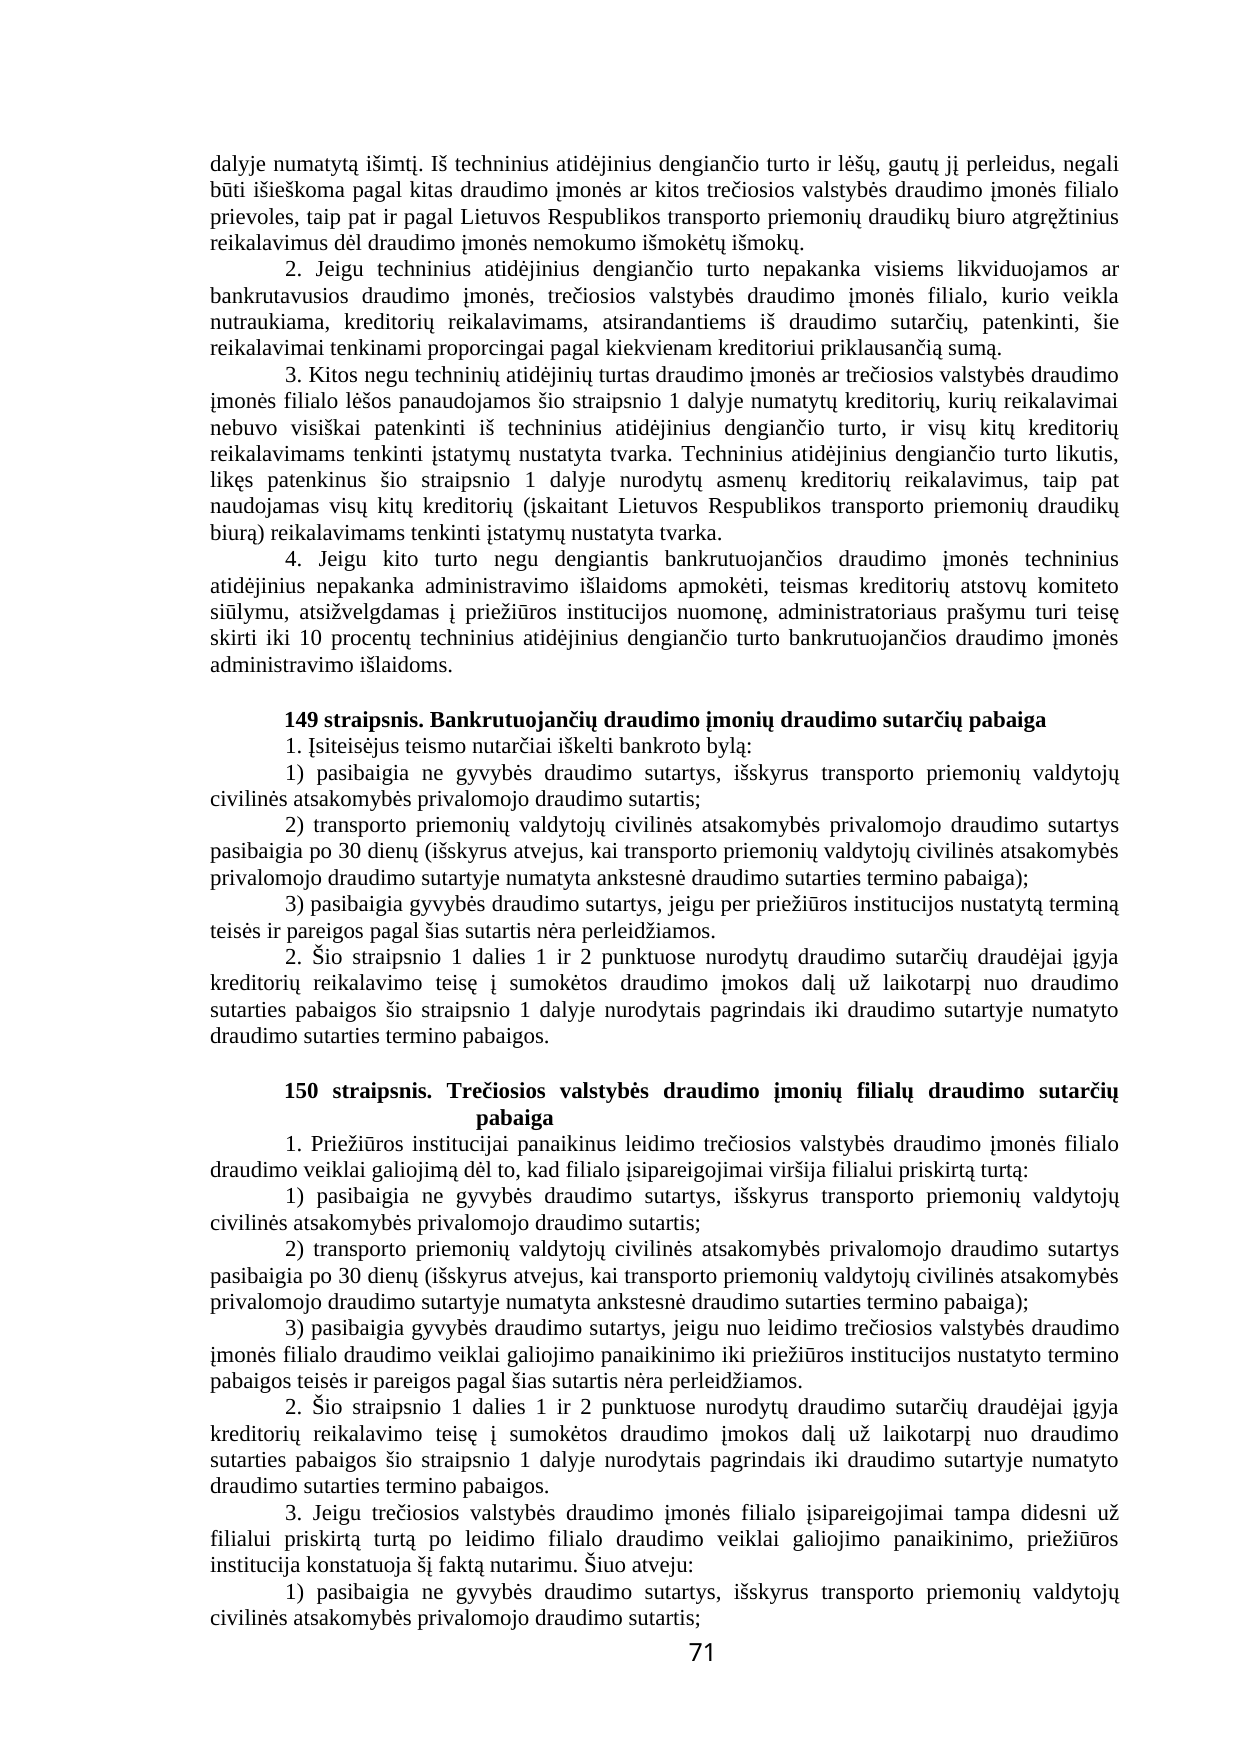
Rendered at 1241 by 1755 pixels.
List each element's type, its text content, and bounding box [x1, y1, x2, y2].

text 1) pasibaigia ne gyvybės draudimo sutartys, išskyrus transporto priemonių valdytojų civilinės atsakomybės privalomojo draudimo sutartis; [210, 758, 1120, 811]
text 2. Jeigu techninius atidėjinius dengiančio turto nepakanka visiems likviduojamos ar bankrutavusios draudimo įmonės, trečiosios valstybės draudimo įmonės filialo, kurio veikla nutraukiama, kreditorių reikalavimams, atsirandantiems iš draudimo sutarčių, patenkinti, šie reikalavimai tenkinami proporcingai pagal kiekvienam kreditoriui priklausančią sumą. [210, 255, 1120, 361]
text dalyje numatytą išimtį. Iš techninius atidėjinius dengiančio turto ir lėšų, gautų jį perleidus, negali būti išieškoma pagal kitas draudimo įmonės ar kitos trečiosios valstybės draudimo įmonės filialo prievoles, taip pat ir pagal Lietuvos Respublikos transporto priemonių draudikų biuro atgręžtinius reikalavimus dėl draudimo įmonės nemokumo išmokėtų išmokų. [210, 150, 1120, 255]
text 2. Šio straipsnio 1 dalies 1 ir 2 punktuose nurodytų draudimo sutarčių draudėjai įgyja kreditorių reikalavimo teisę į sumokėtos draudimo įmokos dalį už laikotarpį nuo draudimo sutarties pabaigos šio straipsnio 1 dalyje nurodytais pagrindais iki draudimo sutartyje numatyto draudimo sutarties termino pabaigos. [210, 1393, 1120, 1499]
text 150 straipsnis. Trečiosios valstybės draudimo įmonių filialų draudimo sutarčių pabaiga [284, 1077, 1120, 1130]
text 1. Įsiteisėjus teismo nutarčiai iškelti bankroto bylą: [210, 732, 1120, 758]
text 3. Kitos negu techninių atidėjinių turtas draudimo įmonės ar trečiosios valstybės draudimo įmonės filialo lėšos panaudojamos šio straipsnio 1 dalyje numatytų kreditorių, kurių reikalavimai nebuvo visiškai patenkinti iš techninius atidėjinius dengiančio turto, ir visų kitų kreditorių reikalavimams tenkinti įstatymų nustatyta tvarka. Techninius atidėjinius dengiančio turto likutis, likęs patenkinus šio straipsnio 1 dalyje nurodytų asmenų kreditorių reikalavimus, taip pat naudojamas visų kitų kreditorių (įskaitant Lietuvos Respublikos transporto priemonių draudikų biurą) reikalavimams tenkinti įstatymų nustatyta tvarka. [210, 361, 1120, 545]
text 3) pasibaigia gyvybės draudimo sutartys, jeigu per priežiūros institucijos nustatytą terminą teisės ir pareigos pagal šias sutartis nėra perleidžiamos. [210, 890, 1120, 943]
text 2) transporto priemonių valdytojų civilinės atsakomybės privalomojo draudimo sutartys pasibaigia po 30 dienų (išskyrus atvejus, kai transporto priemonių valdytojų civilinės atsakomybės privalomojo draudimo sutartyje numatyta ankstesnė draudimo sutarties termino pabaiga); [210, 811, 1120, 890]
text 2) transporto priemonių valdytojų civilinės atsakomybės privalomojo draudimo sutartys pasibaigia po 30 dienų (išskyrus atvejus, kai transporto priemonių valdytojų civilinės atsakomybės privalomojo draudimo sutartyje numatyta ankstesnė draudimo sutarties termino pabaiga); [210, 1235, 1120, 1314]
text 3. Jeigu trečiosios valstybės draudimo įmonės filialo įsipareigojimai tampa didesni už filialui priskirtą turtą po leidimo filialo draudimo veiklai galiojimo panaikinimo, priežiūros institucija konstatuoja šį faktą nutarimu. Šiuo atveju: [210, 1499, 1120, 1578]
text 4. Jeigu kito turto negu dengiantis bankrutuojančios draudimo įmonės techninius atidėjinius nepakanka administravimo išlaidoms apmokėti, teismas kreditorių atstovų komiteto siūlymu, atsižvelgdamas į priežiūros institucijos nuomonę, administratoriaus prašymu turi teisę skirti iki 10 procentų techninius atidėjinius dengiančio turto bankrutuojančios draudimo įmonės administravimo išlaidoms. [210, 545, 1120, 677]
text 1) pasibaigia ne gyvybės draudimo sutartys, išskyrus transporto priemonių valdytojų civilinės atsakomybės privalomojo draudimo sutartis; [210, 1578, 1120, 1631]
text 149 straipsnis. Bankrutuojančių draudimo įmonių draudimo sutarčių pabaiga [284, 706, 1120, 732]
text 3) pasibaigia gyvybės draudimo sutartys, jeigu nuo leidimo trečiosios valstybės draudimo įmonės filialo draudimo veiklai galiojimo panaikinimo iki priežiūros institucijos nustatyto termino pabaigos teisės ir pareigos pagal šias sutartis nėra perleidžiamos. [210, 1314, 1120, 1393]
text 2. Šio straipsnio 1 dalies 1 ir 2 punktuose nurodytų draudimo sutarčių draudėjai įgyja kreditorių reikalavimo teisę į sumokėtos draudimo įmokos dalį už laikotarpį nuo draudimo sutarties pabaigos šio straipsnio 1 dalyje nurodytais pagrindais iki draudimo sutartyje numatyto draudimo sutarties termino pabaigos. [210, 943, 1120, 1048]
text 1. Priežiūros institucijai panaikinus leidimo trečiosios valstybės draudimo įmonės filialo draudimo veiklai galiojimą dėl to, kad filialo įsipareigojimai viršija filialui priskirtą turtą: [210, 1130, 1120, 1183]
text 1) pasibaigia ne gyvybės draudimo sutartys, išskyrus transporto priemonių valdytojų civilinės atsakomybės privalomojo draudimo sutartis; [210, 1183, 1120, 1235]
